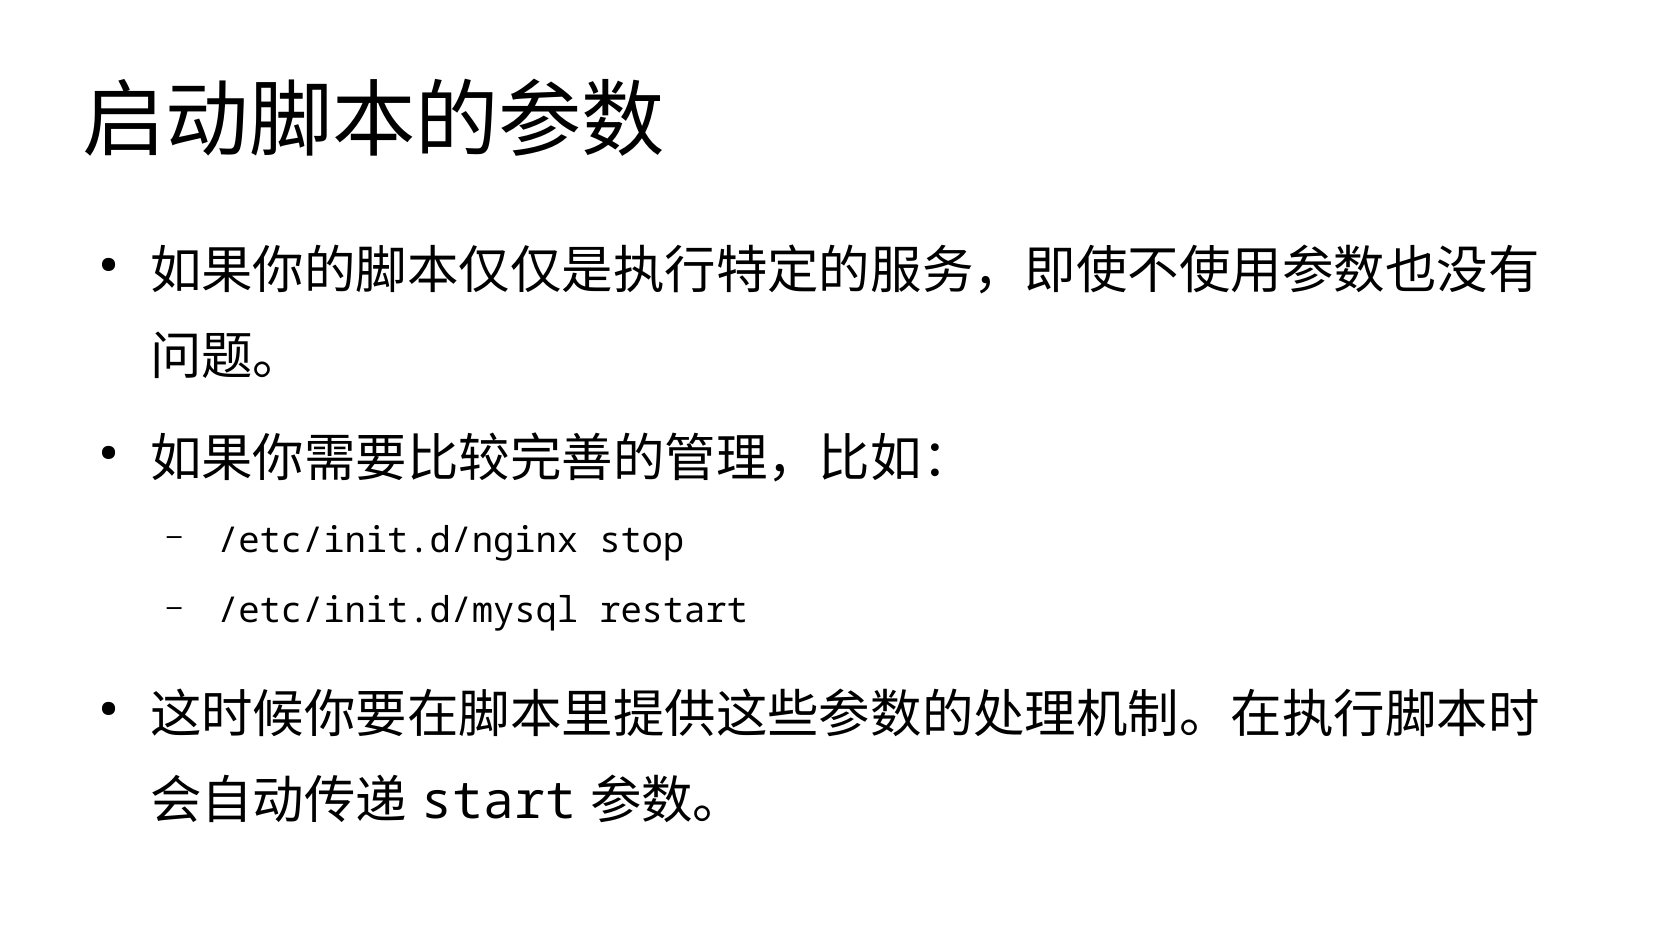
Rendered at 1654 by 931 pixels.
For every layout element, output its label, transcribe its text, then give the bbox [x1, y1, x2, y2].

list 如果你的脚本仅仅是执行特定的服务，即使不使用参数也没有问题。 如果你需要比较完善的管理，比如： /etc/init.d/nginx stop /etc/init.d/mysql restart 这时候你要在脚本里提供这些参数的处理机制。在执行脚本时会自动传递start参数。 [82, 217, 1571, 839]
title 启动脚本的参数 [82, 37, 1571, 189]
